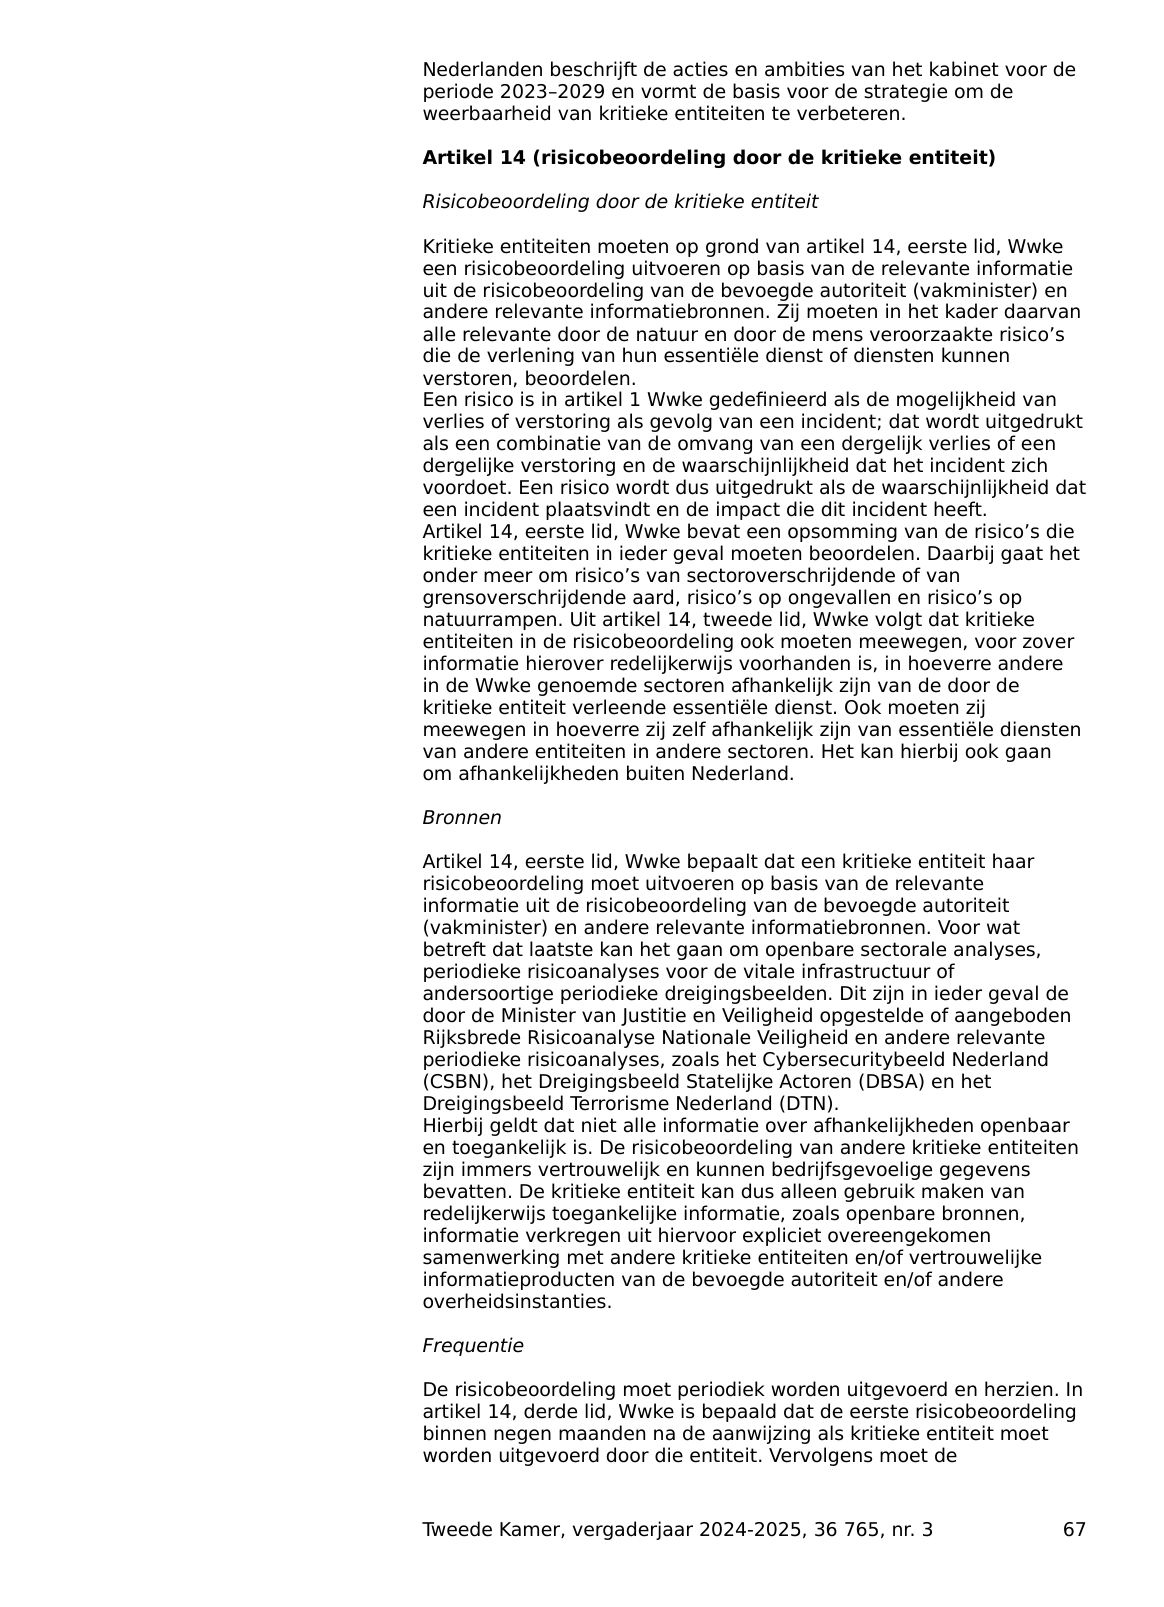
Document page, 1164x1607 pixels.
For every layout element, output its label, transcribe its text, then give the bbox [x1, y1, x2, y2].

text Hierbij geldt dat niet alle informatie over afhankelijkheden openbaar en toegankelijk is. De risicobeoordeling van andere kritieke entiteiten zijn immers vertrouwelijk en kunnen bedrijfsgevoelige gegevens bevatten. De kritieke entiteit kan dus alleen gebruik maken van redelijkerwijs toegankelijke informatie, zoals openbare bronnen, informatie verkregen uit hiervoor expliciet overeengekomen samenwerking met andere kritieke entiteiten en/of vertrouwelijke informatieproducten van de bevoegde autoriteit en/of andere overheidsinstanties. [422, 1115, 1087, 1313]
subtitle Frequentie [422, 1335, 1087, 1357]
text Kritieke entiteiten moeten op grond van artikel 14, eerste lid, Wwke een risicobeoordeling uitvoeren op basis van de relevante informatie uit de risicobeoordeling van de bevoegde autoriteit (vakminister) en andere relevante informatiebronnen. Zij moeten in het kader daarvan alle relevante door de natuur en door de mens veroorzaakte risico’s die de verlening van hun essentiële dienst of diensten kunnen verstoren, beoordelen. [422, 236, 1087, 389]
text Nederlanden beschrijft de acties en ambities van het kabinet voor de periode 2023–2029 en vormt de basis voor de strategie om de weerbaarheid van kritieke entiteiten te verbeteren. [422, 59, 1087, 125]
subtitle Bronnen [422, 807, 1087, 829]
subtitle Artikel 14 (risicobeoordeling door de kritieke entiteit) [422, 147, 1087, 169]
text Artikel 14, eerste lid, Wwke bevat een opsomming van de risico’s die kritieke entiteiten in ieder geval moeten beoordelen. Daarbij gaat het onder meer om risico’s van sectoroverschrijdende of van grensoverschrijdende aard, risico’s op ongevallen en risico’s op natuurrampen. Uit artikel 14, tweede lid, Wwke volgt dat kritieke entiteiten in de risicobeoordeling ook moeten meewegen, voor zover informatie hierover redelijkerwijs voorhanden is, in hoeverre andere in de Wwke genoemde sectoren afhankelijk zijn van de door de kritieke entiteit verleende essentiële dienst. Ook moeten zij meewegen in hoeverre zij zelf afhankelijk zijn van essentiële diensten van andere entiteiten in andere sectoren. Het kan hierbij ook gaan om afhankelijkheden buiten Nederland. [422, 521, 1087, 785]
text Artikel 14, eerste lid, Wwke bepaalt dat een kritieke entiteit haar risicobeoordeling moet uitvoeren op basis van de relevante informatie uit de risicobeoordeling van de bevoegde autoriteit (vakminister) en andere relevante informatiebronnen. Voor wat betreft dat laatste kan het gaan om openbare sectorale analyses, periodieke risicoanalyses voor de vitale infrastructuur of andersoortige periodieke dreigingsbeelden. Dit zijn in ieder geval de door de Minister van Justitie en Veiligheid opgestelde of aangeboden Rijksbrede Risicoanalyse Nationale Veiligheid en andere relevante periodieke risicoanalyses, zoals het Cybersecuritybeeld Nederland (CSBN), het Dreigingsbeeld Statelijke Actoren (DBSA) en het Dreigingsbeeld Terrorisme Nederland (DTN). [422, 851, 1087, 1115]
text Een risico is in artikel 1 Wwke gedefinieerd als de mogelijkheid van verlies of verstoring als gevolg van een incident; dat wordt uitgedrukt als een combinatie van de omvang van een dergelijk verlies of een dergelijke verstoring en de waarschijnlijkheid dat het incident zich voordoet. Een risico wordt dus uitgedrukt als de waarschijnlijkheid dat een incident plaatsvindt en de impact die dit incident heeft. [422, 389, 1087, 521]
subtitle Risicobeoordeling door de kritieke entiteit [422, 191, 1087, 213]
text De risicobeoordeling moet periodiek worden uitgevoerd en herzien. In artikel 14, derde lid, Wwke is bepaald dat de eerste risicobeoordeling binnen negen maanden na de aanwijzing als kritieke entiteit moet worden uitgevoerd door die entiteit. Vervolgens moet de [422, 1379, 1087, 1467]
